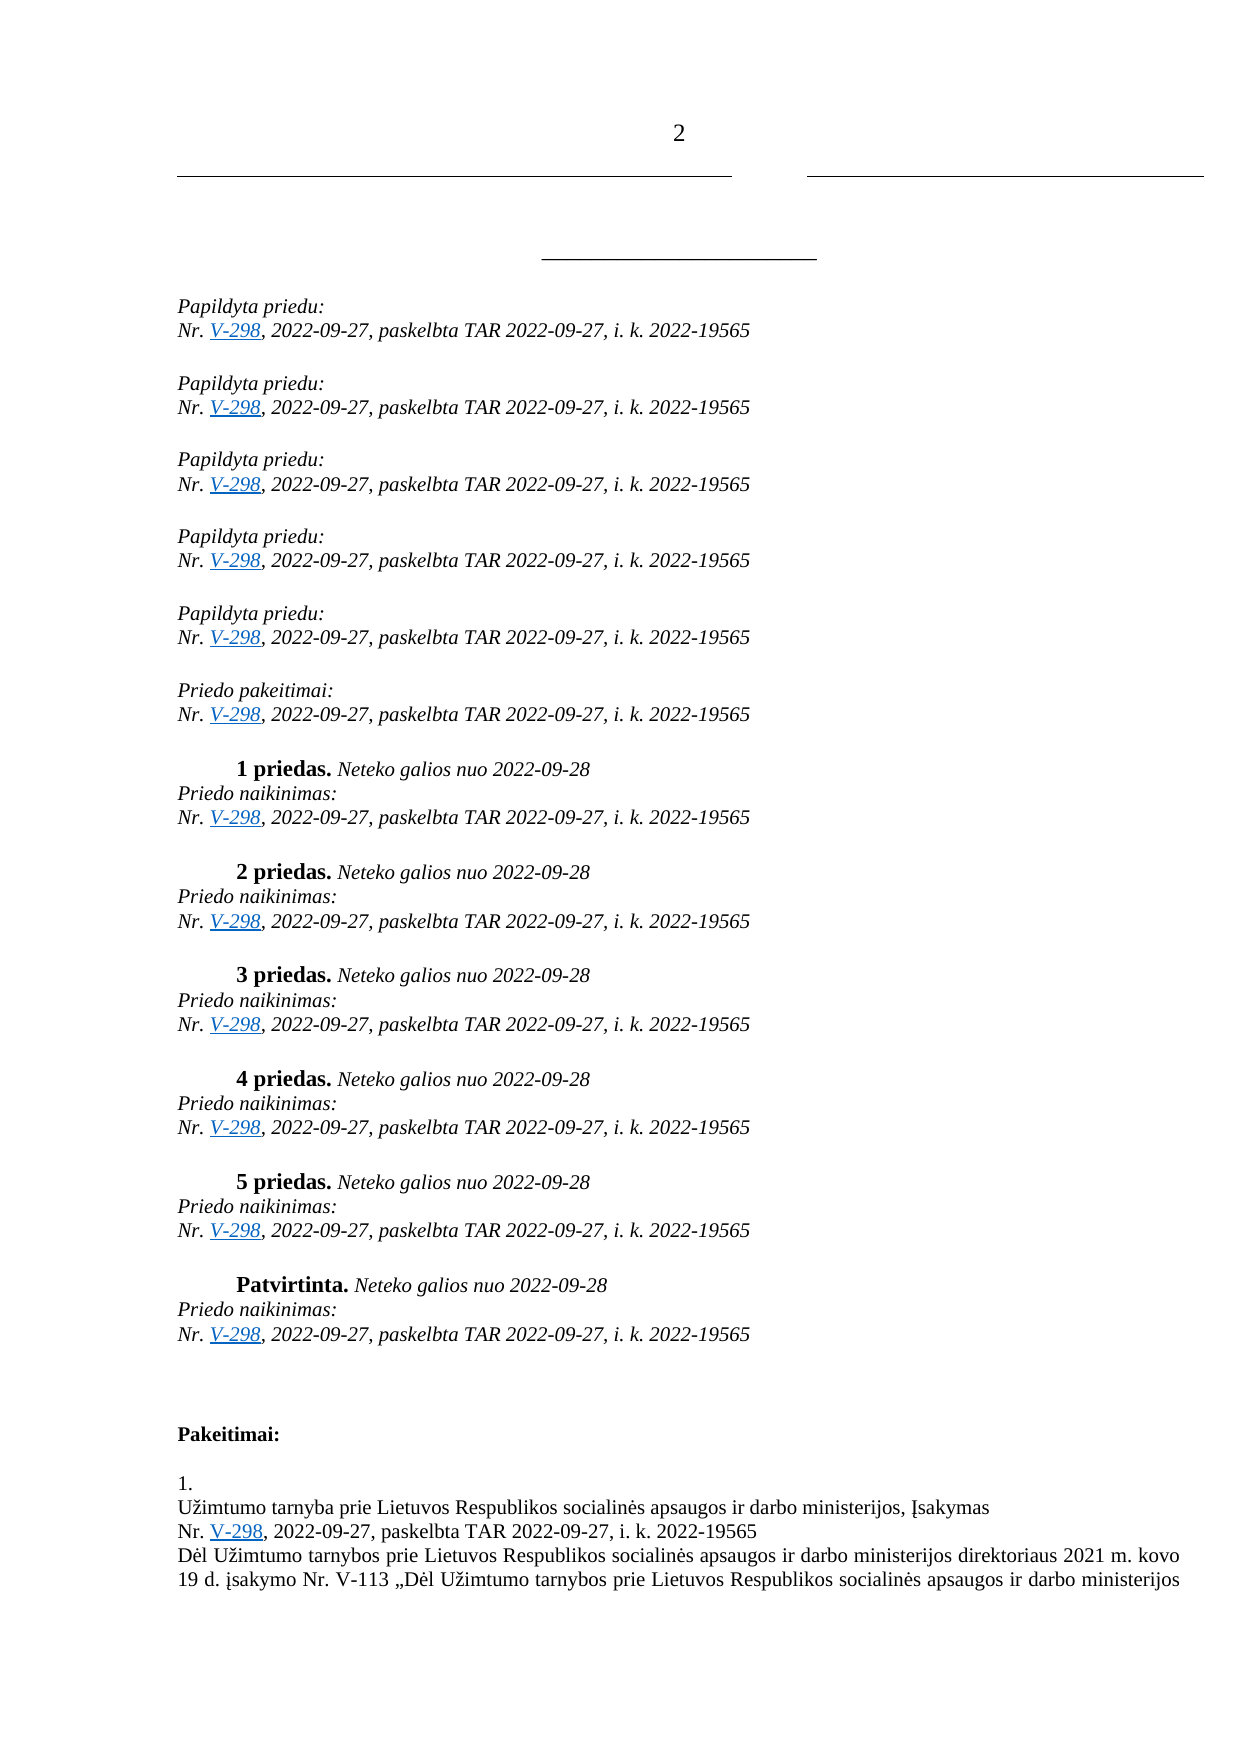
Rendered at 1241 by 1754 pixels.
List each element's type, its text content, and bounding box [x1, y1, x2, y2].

text 2 priedas. Neteko galios nuo 2022-09-28 [177, 858, 1181, 884]
text Nr. V-298, 2022-09-27, paskelbta TAR 2022-09-27, i. k. 2022-19565 [177, 908, 1181, 933]
text Nr. V-298, 2022-09-27, paskelbta TAR 2022-09-27, i. k. 2022-19565 [177, 1012, 1181, 1036]
text Papildyta priedu: [177, 371, 1181, 394]
text Priedo naikinimas: [177, 1091, 1181, 1115]
text Priedo pakeitimai: [177, 678, 1181, 702]
text Nr. V-298, 2022-09-27, paskelbta TAR 2022-09-27, i. k. 2022-19565 [177, 548, 1181, 572]
text Papildyta priedu: [177, 447, 1181, 471]
text Nr. V-298, 2022-09-27, paskelbta TAR 2022-09-27, i. k. 2022-19565 [177, 1321, 1181, 1346]
text 3 priedas. Neteko galios nuo 2022-09-28 [177, 961, 1181, 988]
text Nr. V-298, 2022-09-27, paskelbta TAR 2022-09-27, i. k. 2022-19565 [177, 471, 1181, 496]
text Priedo naikinimas: [177, 1194, 1181, 1218]
text Papildyta priedu: [177, 524, 1181, 548]
table_cell [732, 176, 807, 205]
text Priedo naikinimas: [177, 988, 1181, 1012]
text Užimtumo tarnyba prie Lietuvos Respublikos socialinės apsaugos ir darbo ministerijos, Įsakymas [177, 1494, 1181, 1519]
text Priedo naikinimas: [177, 884, 1181, 908]
text Nr. V-298, 2022-09-27, paskelbta TAR 2022-09-27, i. k. 2022-19565 [177, 1218, 1181, 1242]
text 1 priedas. Neteko galios nuo 2022-09-28 [177, 755, 1181, 781]
text Priedo naikinimas: [177, 1297, 1181, 1321]
text Nr. V-298, 2022-09-27, paskelbta TAR 2022-09-27, i. k. 2022-19565 [177, 1115, 1181, 1139]
text Pakeitimai: [177, 1422, 1181, 1446]
text Patvirtinta. Neteko galios nuo 2022-09-28 [177, 1271, 1181, 1297]
text Papildyta priedu: [177, 294, 1181, 318]
text Priedo naikinimas: [177, 781, 1181, 805]
text Nr. V-298, 2022-09-27, paskelbta TAR 2022-09-27, i. k. 2022-19565 [177, 318, 1181, 342]
table_cell [177, 177, 732, 205]
text Papildyta priedu: [177, 601, 1181, 625]
text Dėl Užimtumo tarnybos prie Lietuvos Respublikos socialinės apsaugos ir darbo ministerijos direktoriaus 2021 m. kovo 19 d. įsakymo Nr. V-113 „Dėl Užimtumo tarnybos prie Lietuvos Respublikos socialinės apsaugos ir darbo ministerijos [177, 1543, 1181, 1591]
text ______________________ [177, 234, 1181, 263]
table_cell [807, 177, 1204, 205]
text Nr. V-298, 2022-09-27, paskelbta TAR 2022-09-27, i. k. 2022-19565 [177, 702, 1181, 726]
text Nr. V-298, 2022-09-27, paskelbta TAR 2022-09-27, i. k. 2022-19565 [177, 1519, 1181, 1543]
text 5 priedas. Neteko galios nuo 2022-09-28 [177, 1168, 1181, 1194]
text 1. [177, 1471, 1181, 1494]
text Nr. V-298, 2022-09-27, paskelbta TAR 2022-09-27, i. k. 2022-19565 [177, 625, 1181, 649]
text 4 priedas. Neteko galios nuo 2022-09-28 [177, 1064, 1181, 1091]
text Nr. V-298, 2022-09-27, paskelbta TAR 2022-09-27, i. k. 2022-19565 [177, 394, 1181, 419]
text Nr. V-298, 2022-09-27, paskelbta TAR 2022-09-27, i. k. 2022-19565 [177, 805, 1181, 829]
